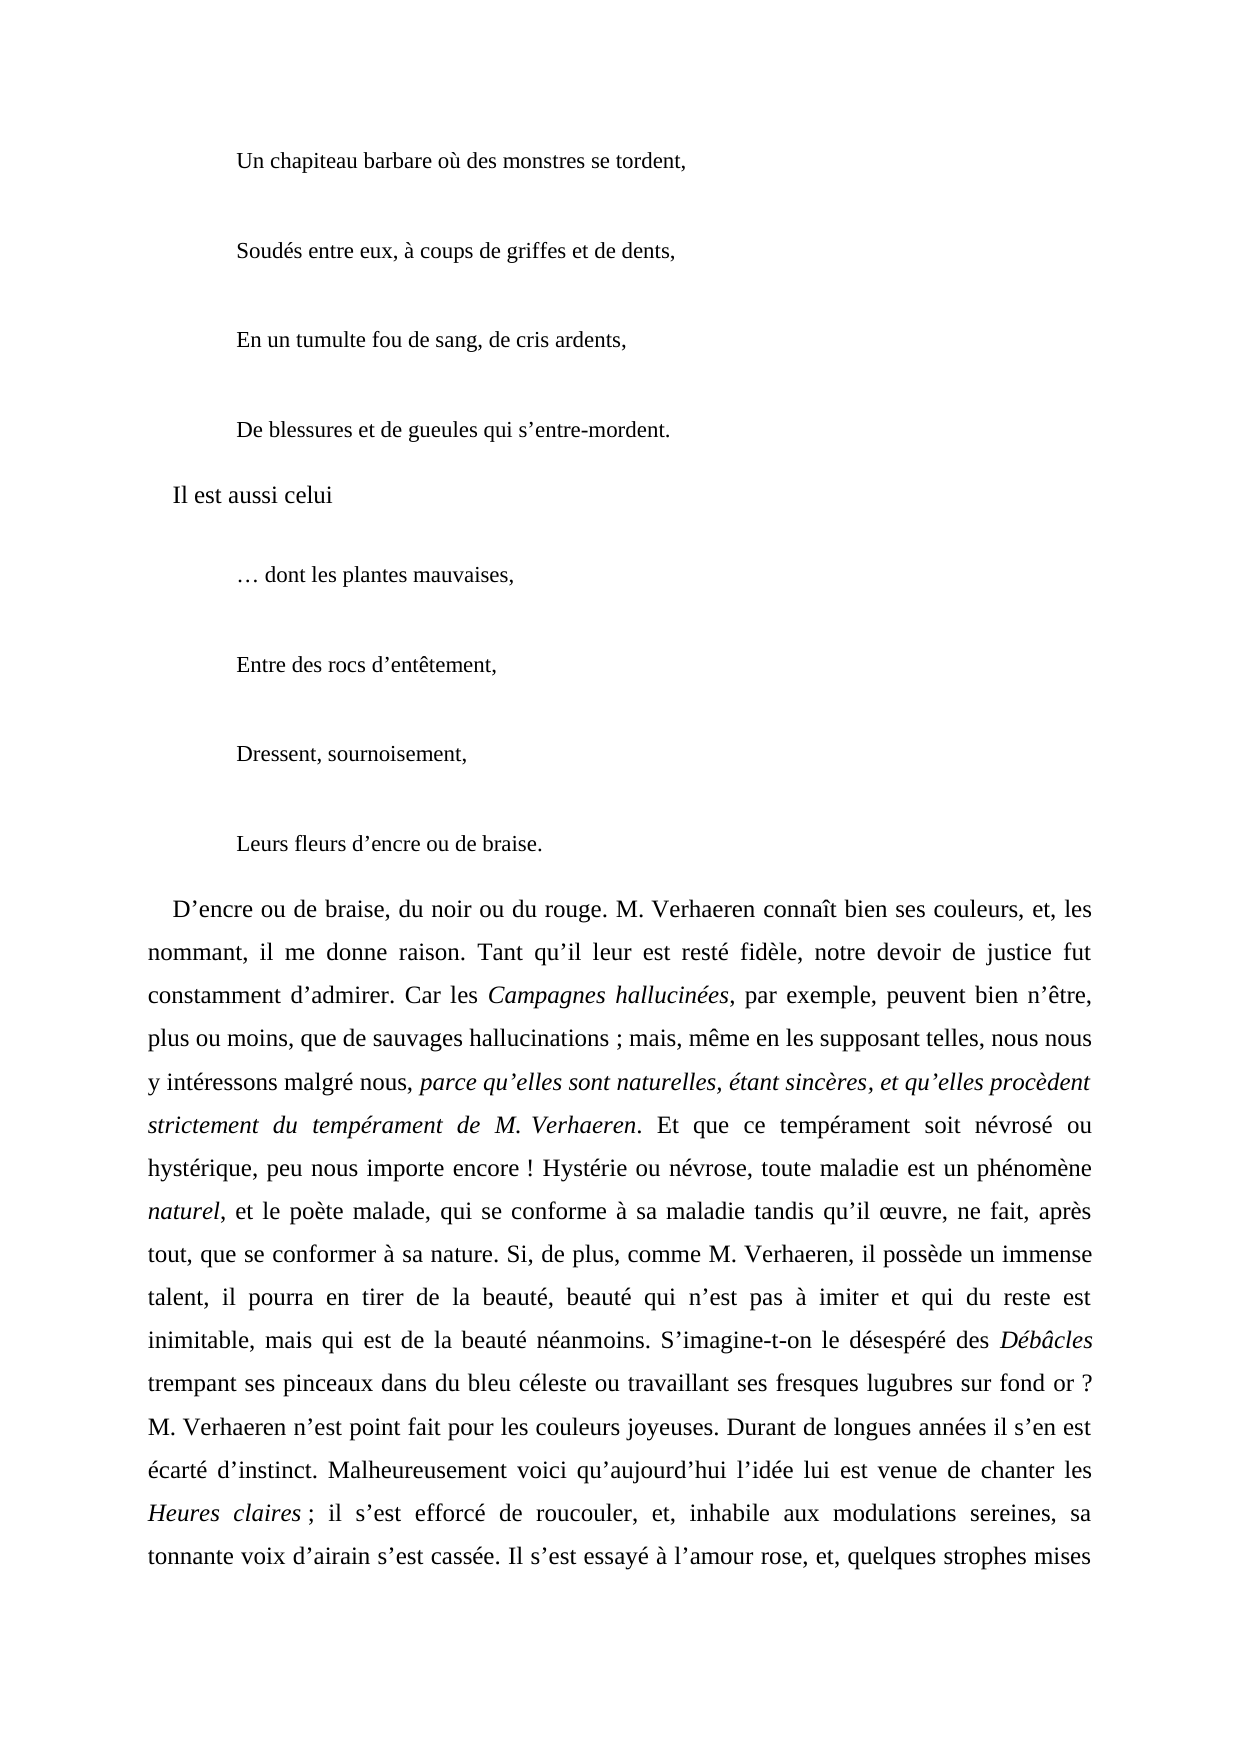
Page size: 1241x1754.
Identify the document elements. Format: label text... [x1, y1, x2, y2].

text Entre des rocs d’entêtement, [236, 651, 1093, 677]
text … dont les plantes mauvaises, [236, 561, 1093, 587]
text D’encre ou de braise, du noir ou du rouge. M. Verhaeren connaît bien ses couleurs, et, les nommant, il me donne raison. Tant qu’il leur est resté fidèle, notre devoir de justice fut constamment d’admirer. Car les Campagnes hallucinées, par exemple, peuvent bien n’être, plus ou moins, que de sauvages hallucinations ; mais, même en les supposant telles, nous nous y intéressons malgré nous, parce qu’elles sont naturelles, étant sincères, et qu’elles procèdent strictement du tempérament de M. Verhaeren. Et que ce tempérament soit névrosé ou hystérique, peu nous importe encore ! Hystérie ou névrose, toute maladie est un phénomène naturel, et le poète malade, qui se conforme à sa maladie tandis qu’il œuvre, ne fait, après tout, que se conformer à sa nature. Si, de plus, comme M. Verhaeren, il possède un immense talent, il pourra en tirer de la beauté, beauté qui n’est pas à imiter et qui du reste est inimitable, mais qui est de la beauté néanmoins. S’imagine-t-on le désespéré des Débâcles trempant ses pinceaux dans du bleu céleste ou travaillant ses fresques lugubres sur fond or ? M. Verhaeren n’est point fait pour les couleurs joyeuses. Durant de longues années il s’en est écarté d’instinct. Malheureusement voici qu’aujourd’hui l’idée lui est venue de chanter les Heures claires ; il s’est efforcé de roucouler, et, inhabile aux modulations sereines, sa tonnante voix d’airain s’est cassée. Il s’est essayé à l’amour rose, et, quelques strophes mises [148, 894, 1093, 1570]
text Soudés entre eux, à coups de griffes et de dents, [236, 237, 1093, 263]
text En un tumulte fou de sang, de cris ardents, [236, 327, 1093, 353]
text De blessures et de gueules qui s’entre-mordent. [236, 416, 1093, 442]
text Il est aussi celui [148, 481, 1093, 509]
text Dressent, sournoisement, [236, 740, 1093, 766]
text Un chapiteau barbare où des monstres se tordent, [236, 148, 1093, 174]
text Leurs fleurs d’encre ou de braise. [236, 829, 1093, 856]
